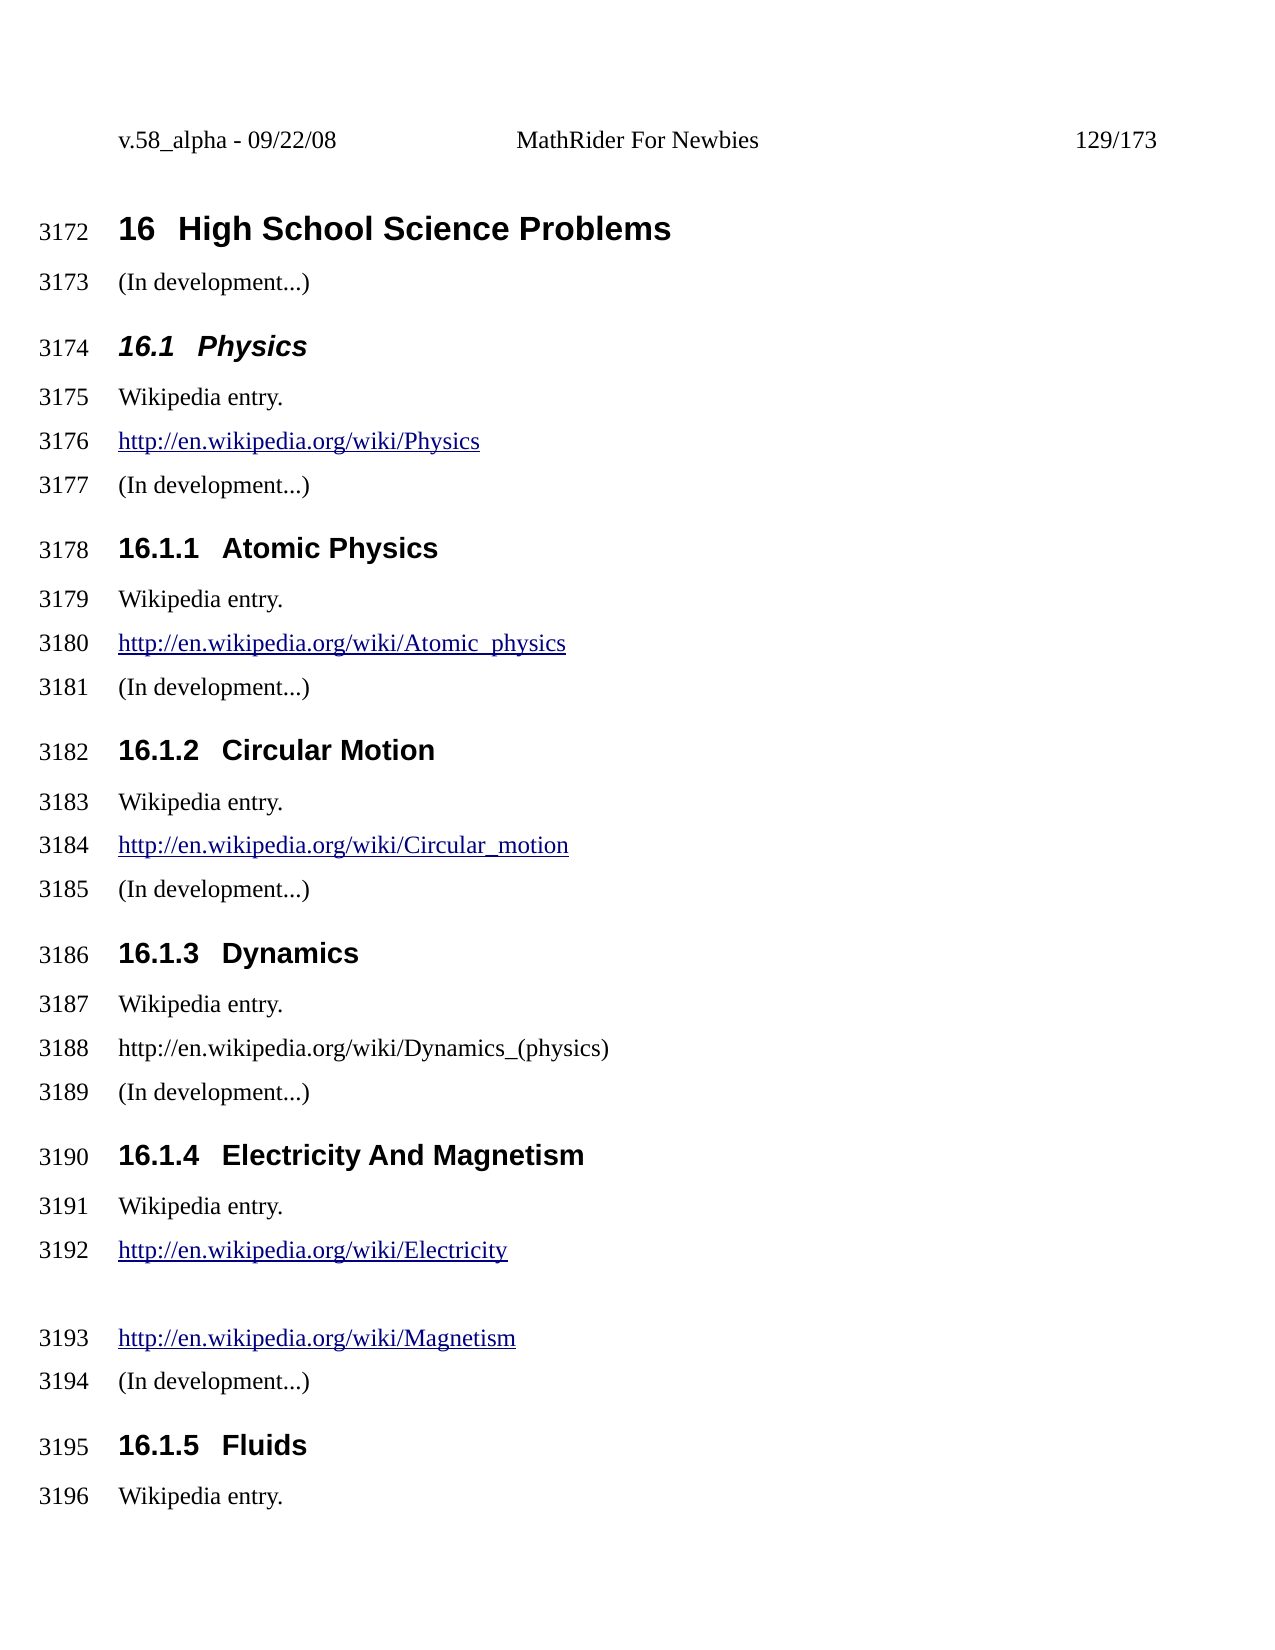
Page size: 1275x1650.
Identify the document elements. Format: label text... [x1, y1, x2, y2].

text http://en.wikipedia.org/wiki/Circular_motion [118, 831, 1157, 859]
text (In development...) [118, 470, 1157, 498]
text (In development...) [118, 672, 1157, 701]
text Wikipedia entry. [118, 787, 1157, 816]
subtitle Dynamics [118, 936, 1157, 969]
subtitle High School Science Problems [118, 209, 1157, 247]
subtitle Physics [118, 329, 1157, 362]
text Wikipedia entry. [118, 1191, 1157, 1220]
text (In development...) [118, 1077, 1157, 1105]
text http://en.wikipedia.org/wiki/Atomic_physics [118, 628, 1157, 657]
text (In development...) [118, 1366, 1157, 1395]
text (In development...) [118, 267, 1157, 296]
text http://en.wikipedia.org/wiki/Magnetism [118, 1323, 1157, 1351]
subtitle Fluids [118, 1428, 1157, 1461]
subtitle Electricity And Magnetism [118, 1138, 1157, 1171]
text http://en.wikipedia.org/wiki/Physics [118, 426, 1157, 455]
text http://en.wikipedia.org/wiki/Dynamics_(physics) [118, 1033, 1157, 1062]
subtitle Circular Motion [118, 733, 1157, 767]
text Wikipedia entry. [118, 1481, 1157, 1510]
subtitle Atomic Physics [118, 531, 1157, 564]
text http://en.wikipedia.org/wiki/Electricity [118, 1235, 1157, 1264]
text Wikipedia entry. [118, 584, 1157, 613]
text (In development...) [118, 874, 1157, 903]
text Wikipedia entry. [118, 382, 1157, 411]
text Wikipedia entry. [118, 989, 1157, 1018]
